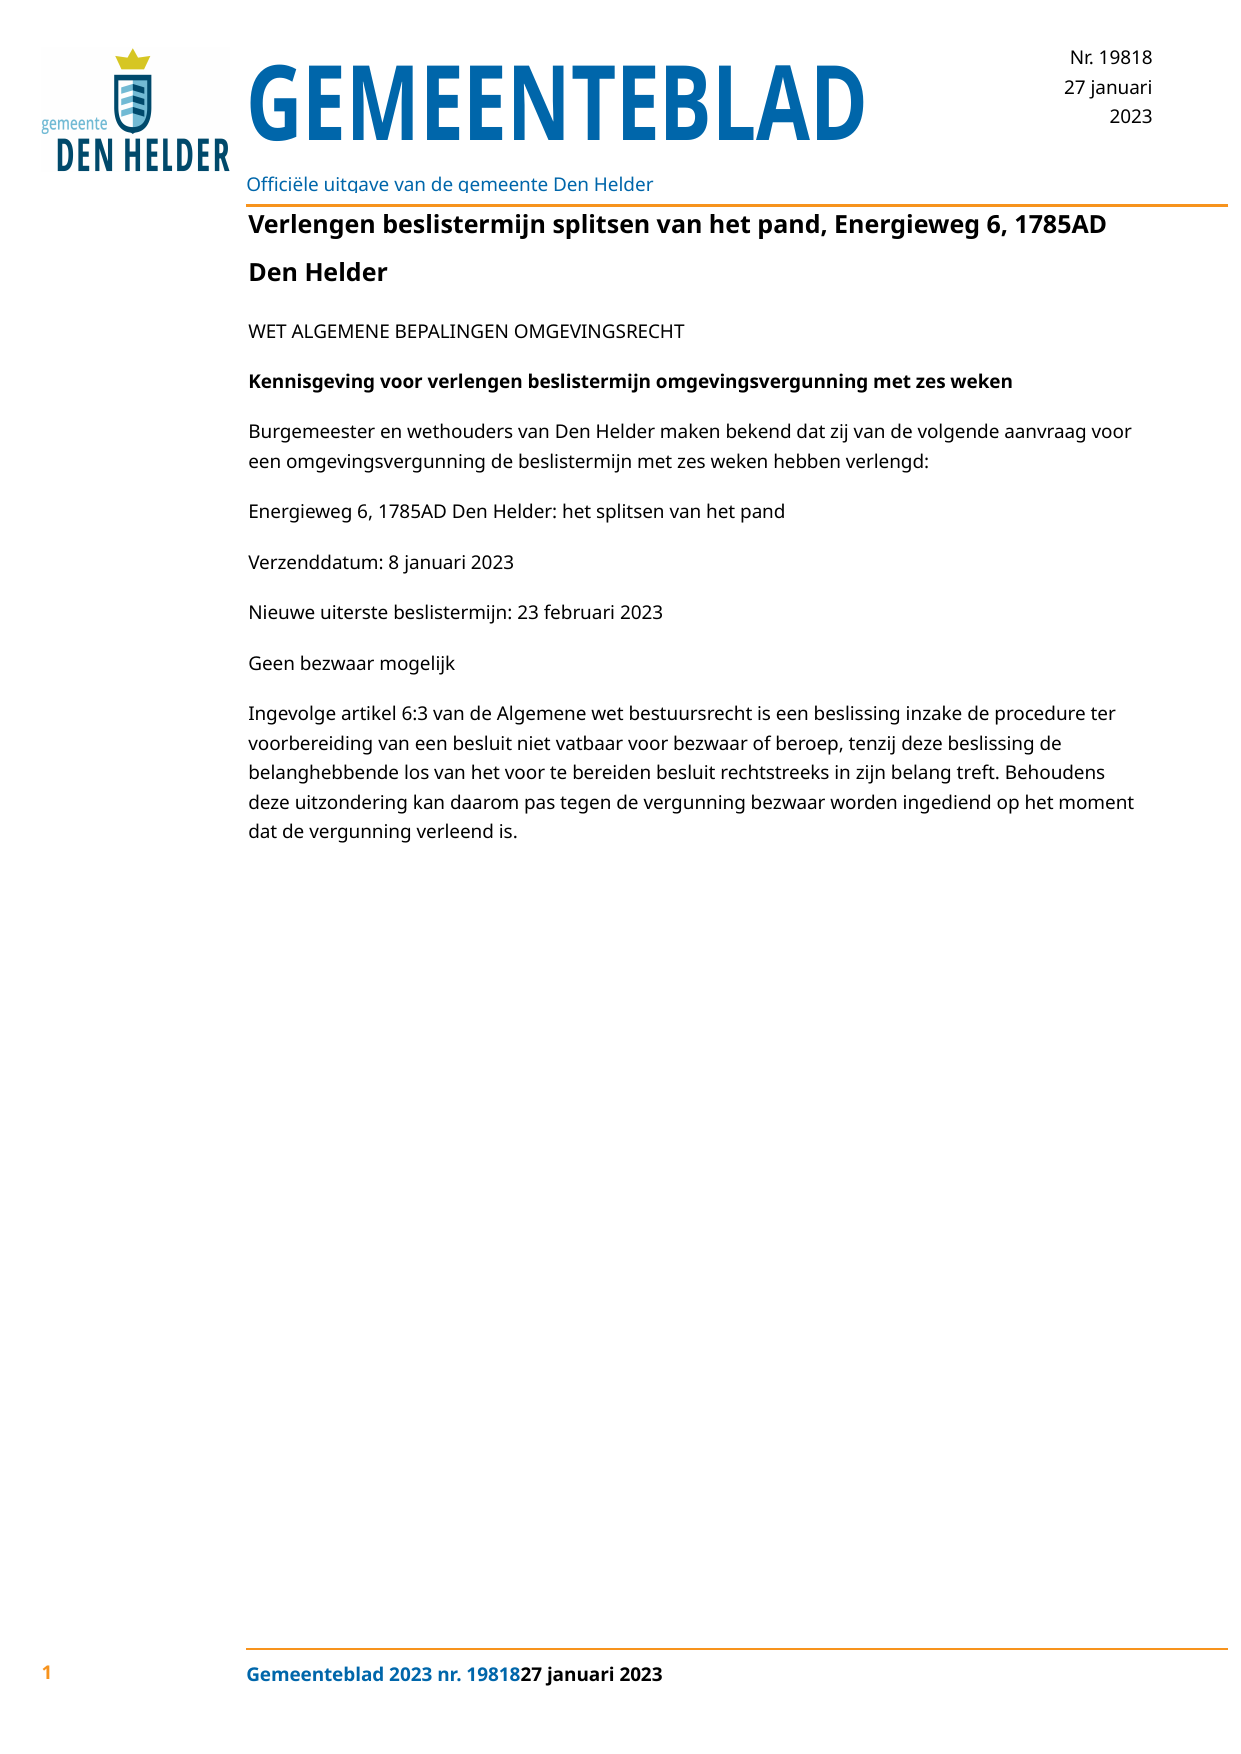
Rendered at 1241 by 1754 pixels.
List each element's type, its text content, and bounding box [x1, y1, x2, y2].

text Ingevolge artikel 6:3 van de Algemene wet bestuursrecht is een beslissing inzake de procedure ter voorbereiding van een besluit niet vatbaar voor bezwaar of beroep, tenzij deze beslissing de belanghebbende los van het voor te bereiden besluit rechtstreeks in zijn belang treft. Behoudens deze uitzondering kan daarom pas tegen de vergunning bezwaar worden ingediend op het moment dat de vergunning verleend is. [248, 700, 1152, 844]
text Verzenddatum: 8 januari 2023 [248, 549, 1152, 575]
picture [63, 144, 68, 165]
text Nieuwe uiterste beslistermijn: 23 februari 2023 [248, 599, 1152, 625]
text Burgemeester en wethouders van Den Helder maken bekend dat zij van de volgende aanvraag voor een omgevingsvergunning de beslistermijn met zes weken hebben verlengd: [248, 419, 1152, 474]
picture [130, 157, 135, 172]
picture [41, 47, 231, 172]
picture [182, 144, 187, 165]
text Geen bezwaar mogelijk [248, 650, 1152, 676]
picture [100, 154, 106, 172]
text Energieweg 6, 1785AD Den Helder: het splitsen van het pand [248, 499, 1152, 524]
text Verlengen beslistermijn splitsen van het pand, Energieweg 6, 1785AD Den Helder [248, 207, 1152, 288]
picture [220, 160, 224, 172]
text Kennisgeving voor verlengen beslistermijn omgevingsvergunning met zes weken [248, 368, 1152, 394]
text WET ALGEMENE BEPALINGEN OMGEVINGSRECHT [248, 318, 1152, 344]
